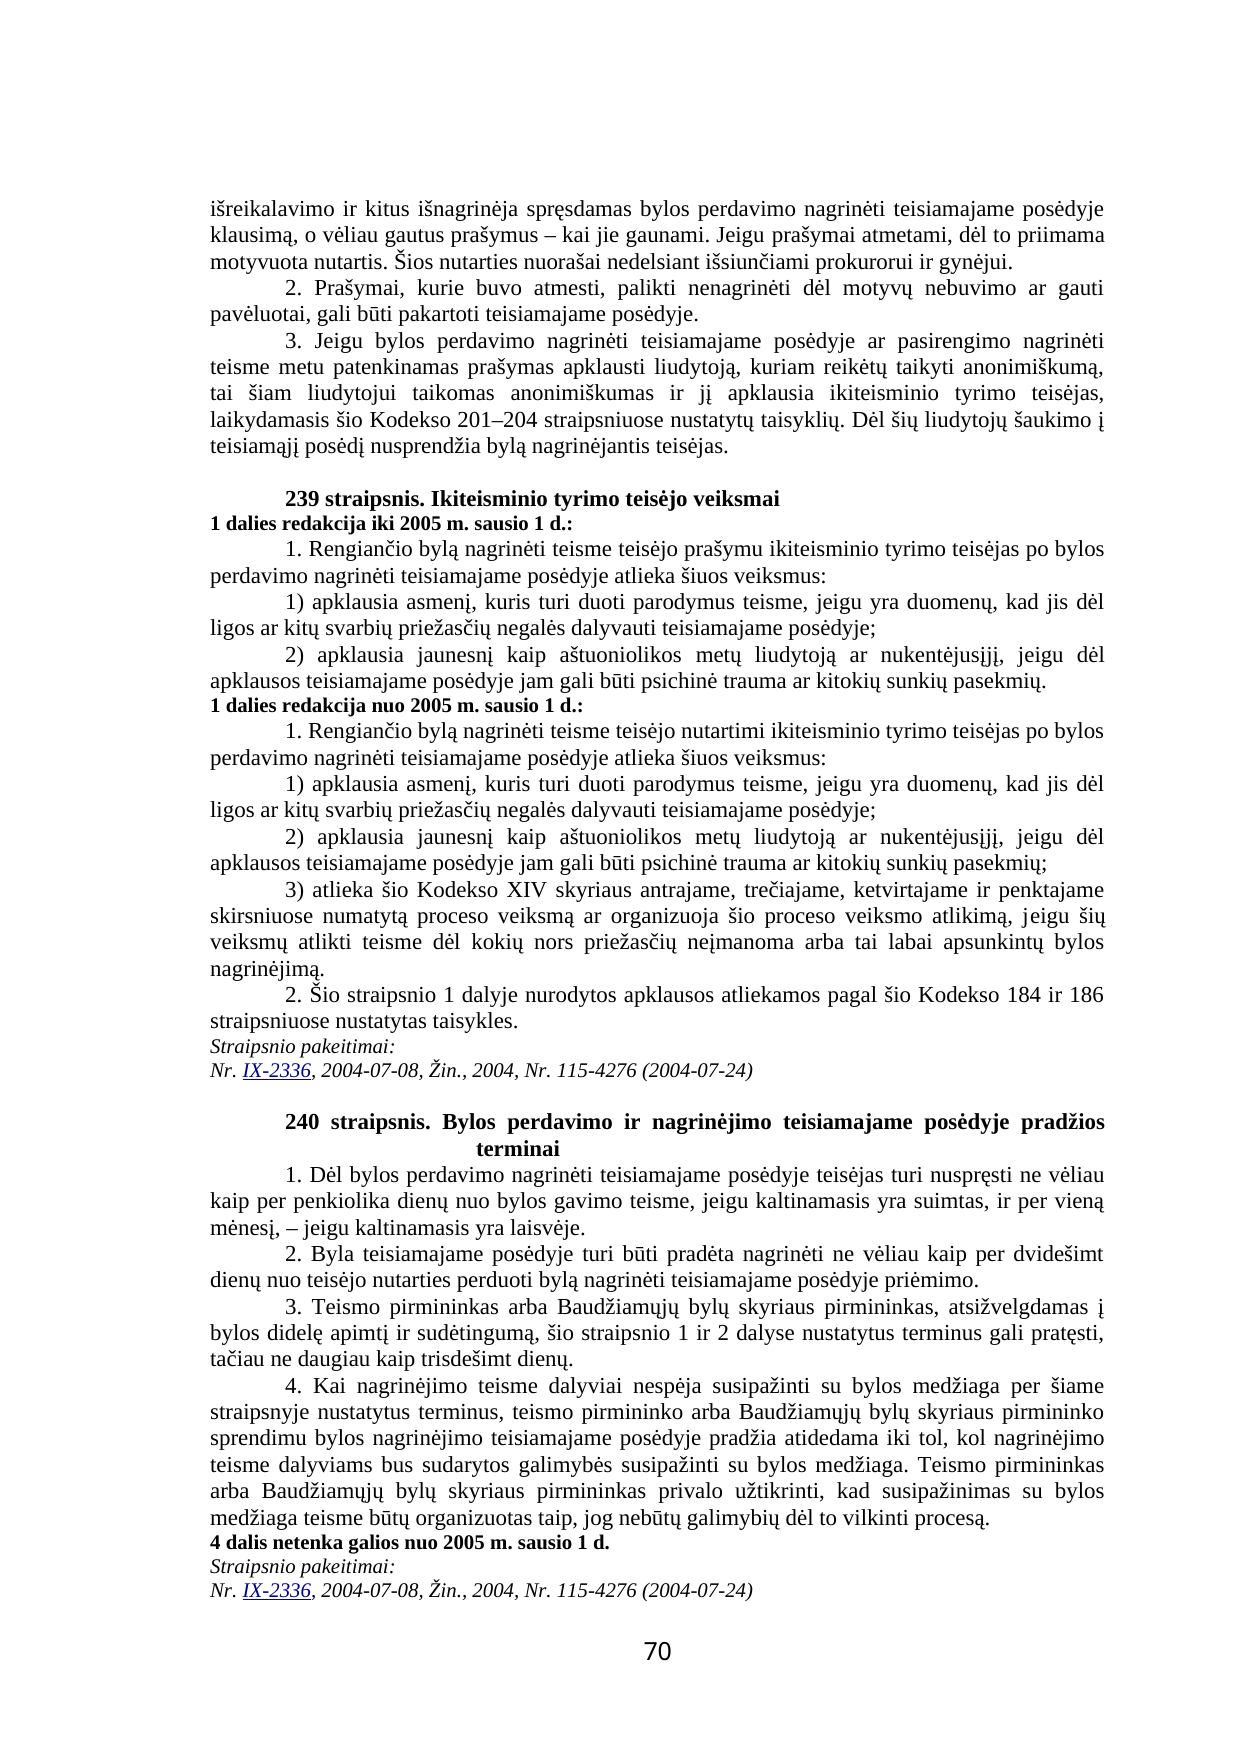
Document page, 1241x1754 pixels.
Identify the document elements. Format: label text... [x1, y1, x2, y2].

text 2. Prašymai, kurie buvo atmesti, palikti nenagrinėti dėl motyvų nebuvimo ar gauti pavėluotai, gali būti pakartoti teisiamajame posėdyje. [210, 274, 1106, 327]
text 1) apklausia asmenį, kuris turi duoti parodymus teisme, jeigu yra duomenų, kad jis dėl ligos ar kitų svarbių priežasčių negalės dalyvauti teisiamajame posėdyje; [210, 588, 1106, 641]
text 4. Kai nagrinėjimo teisme dalyviai nespėja susipažinti su bylos medžiaga per šiame straipsnyje nustatytus terminus, teismo pirmininko arba Baudžiamųjų bylų skyriaus pirmininko sprendimu bylos nagrinėjimo teisiamajame posėdyje pradžia atidedama iki tol, kol nagrinėjimo teisme dalyviams bus sudarytos galimybės susipažinti su bylos medžiaga. Teismo pirmininkas arba Baudžiamųjų bylų skyriaus pirmininkas privalo užtikrinti, kad susipažinimas su bylos medžiaga teisme būtų organizuotas taip, jog nebūtų galimybių dėl to vilkinti procesą. [210, 1372, 1106, 1530]
text 2) apklausia jaunesnį kaip aštuoniolikos metų liudytoją ar nukentėjusįjį, jeigu dėl apklausos teisiamajame posėdyje jam gali būti psichinė trauma ar kitokių sunkių pasekmių; [210, 823, 1106, 876]
text 2. Byla teisiamajame posėdyje turi būti pradėta nagrinėti ne vėliau kaip per dvidešimt dienų nuo teisėjo nutarties perduoti bylą nagrinėti teisiamajame posėdyje priėmimo. [210, 1240, 1106, 1293]
text 1. Dėl bylos perdavimo nagrinėti teisiamajame posėdyje teisėjas turi nuspręsti ne vėliau kaip per penkiolika dienų nuo bylos gavimo teisme, jeigu kaltinamasis yra suimtas, ir per vieną mėnesį, – jeigu kaltinamasis yra laisvėje. [210, 1161, 1106, 1240]
text Nr. IX-2336, 2004-07-08, Žin., 2004, Nr. 115-4276 (2004-07-24) [210, 1058, 1106, 1082]
text Straipsnio pakeitimai: [210, 1554, 1106, 1578]
text 1 dalies redakcija nuo 2005 m. sausio 1 d.: [210, 693, 1106, 717]
text 239 straipsnis. Ikiteisminio tyrimo teisėjo veiksmai [210, 485, 1106, 511]
text Straipsnio pakeitimai: [210, 1034, 1106, 1058]
text 1. Rengiančio bylą nagrinėti teisme teisėjo nutartimi ikiteisminio tyrimo teisėjas po bylos perdavimo nagrinėti teisiamajame posėdyje atlieka šiuos veiksmus: [210, 717, 1106, 770]
text 1) apklausia asmenį, kuris turi duoti parodymus teisme, jeigu yra duomenų, kad jis dėl ligos ar kitų svarbių priežasčių negalės dalyvauti teisiamajame posėdyje; [210, 770, 1106, 823]
text 2) apklausia jaunesnį kaip aštuoniolikos metų liudytoją ar nukentėjusįjį, jeigu dėl apklausos teisiamajame posėdyje jam gali būti psichinė trauma ar kitokių sunkių pasekmių. [210, 641, 1106, 693]
text 3. Teismo pirmininkas arba Baudžiamųjų bylų skyriaus pirmininkas, atsižvelgdamas į bylos didelę apimtį ir sudėtingumą, šio straipsnio 1 ir 2 dalyse nustatytus terminus gali pratęsti, tačiau ne daugiau kaip trisdešimt dienų. [210, 1293, 1106, 1372]
text 3. Jeigu bylos perdavimo nagrinėti teisiamajame posėdyje ar pasirengimo nagrinėti teisme metu patenkinamas prašymas apklausti liudytoją, kuriam reikėtų taikyti anonimiškumą, tai šiam liudytojui taikomas anonimiškumas ir jį apklausia ikiteisminio tyrimo teisėjas, laikydamasis šio Kodekso 201–204 straipsniuose nustatytų taisyklių. Dėl šių liudytojų šaukimo į teisiamąjį posėdį nusprendžia bylą nagrinėjantis teisėjas. [210, 327, 1106, 458]
text 240 straipsnis. Bylos perdavimo ir nagrinėjimo teisiamajame posėdyje pradžios terminai [285, 1108, 1106, 1161]
text 4 dalis netenka galios nuo 2005 m. sausio 1 d. [210, 1530, 1106, 1554]
text išreikalavimo ir kitus išnagrinėja spręsdamas bylos perdavimo nagrinėti teisiamajame posėdyje klausimą, o vėliau gautus prašymus – kai jie gaunami. Jeigu prašymai atmetami, dėl to priimama motyvuota nutartis. Šios nutarties nuorašai nedelsiant išsiunčiami prokurorui ir gynėjui. [210, 195, 1106, 274]
text 1. Rengiančio bylą nagrinėti teisme teisėjo prašymu ikiteisminio tyrimo teisėjas po bylos perdavimo nagrinėti teisiamajame posėdyje atlieka šiuos veiksmus: [210, 535, 1106, 588]
text 2. Šio straipsnio 1 dalyje nurodytos apklausos atliekamos pagal šio Kodekso 184 ir 186 straipsniuose nustatytas taisykles. [210, 981, 1106, 1034]
text 3) atlieka šio Kodekso XIV skyriaus antrajame, trečiajame, ketvirtajame ir penktajame skirsniuose numatytą proceso veiksmą ar organizuoja šio proceso veiksmo atlikimą, jeigu šių veiksmų atlikti teisme dėl kokių nors priežasčių neįmanoma arba tai labai apsunkintų bylos nagrinėjimą. [210, 876, 1106, 981]
text 1 dalies redakcija iki 2005 m. sausio 1 d.: [210, 511, 1106, 535]
text Nr. IX-2336, 2004-07-08, Žin., 2004, Nr. 115-4276 (2004-07-24) [210, 1578, 1106, 1602]
